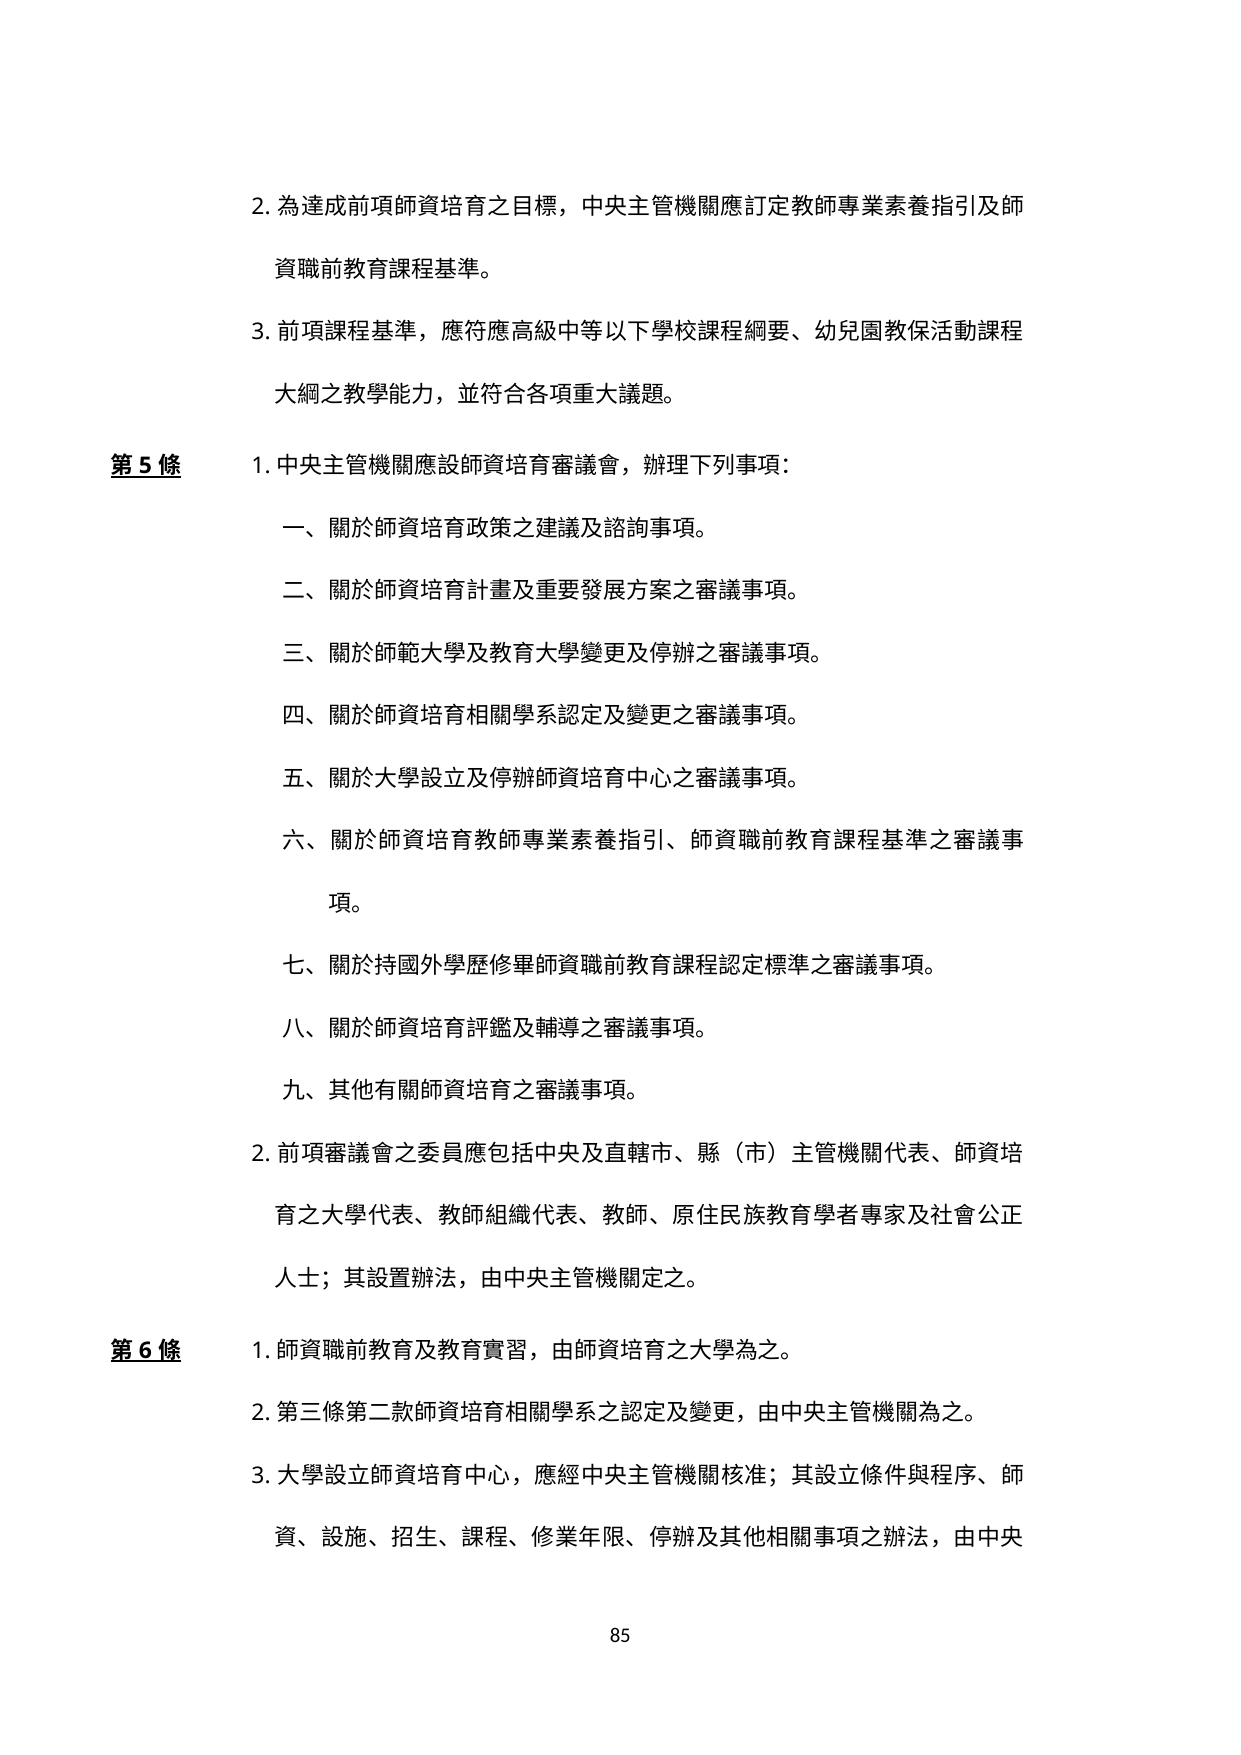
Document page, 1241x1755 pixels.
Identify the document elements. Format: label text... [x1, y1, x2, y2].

table_cell 2. 為達成前項師資培育之目標，中央主管機關應訂定教師專業素養指引及師資職前教育課程基準。 3. 前項課程基準，應符應高級中等以下學校課程綱要、幼兒園教保活動課程大綱之教學能力，並符合各項重大議題。 [244, 158, 1034, 418]
table_cell [209, 418, 243, 1302]
table_cell [209, 158, 243, 418]
table_cell 第 6 條 [103, 1302, 209, 1561]
table_cell 第 5 條 [103, 418, 209, 1302]
table_cell [103, 158, 209, 418]
table_cell 1. 師資職前教育及教育實習，由師資培育之大學為之。 2. 第三條第二款師資培育相關學系之認定及變更，由中央主管機關為之。 3. 大學設立師資培育中心，應經中央主管機關核准；其設立條件與程序、師資、設施、招生、課程、修業年限、停辦及其他相關事項之辦法，由中央 [244, 1302, 1034, 1561]
table_cell [209, 1302, 243, 1561]
table_cell 1. 中央主管機關應設師資培育審議會，辦理下列事項： 一、關於師資培育政策之建議及諮詢事項。 二、關於師資培育計畫及重要發展方案之審議事項。 三、關於師範大學及教育大學變更及停辦之審議事項。 四、關於師資培育相關學系認定及變更之審議事項。 五、關於大學設立及停辦師資培育中心之審議事項。 六、關於師資培育教師專業素養指引、師資職前教育課程基準之審議事項。 七、關於持國外學歷修畢師資職前教育課程認定標準之審議事項。 八、關於師資培育評鑑及輔導之審議事項。 九、其他有關師資培育之審議事項。 2. 前項審議會之委員應包括中央及直轄市、縣（市）主管機關代表、師資培育之大學代表、教師組織代表、教師、原住民族教育學者專家及社會公正人士；其設置辦法，由中央主管機關定之。 [244, 418, 1034, 1302]
